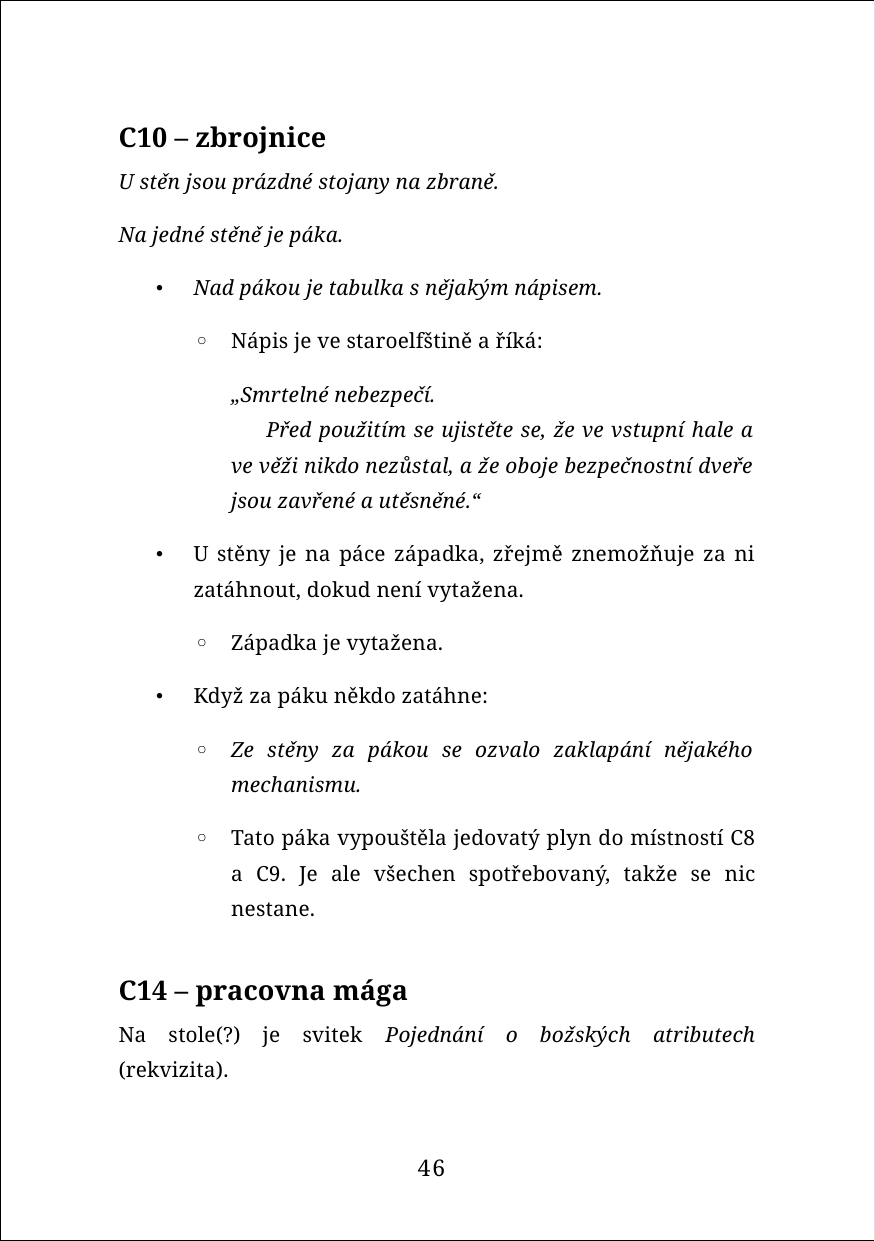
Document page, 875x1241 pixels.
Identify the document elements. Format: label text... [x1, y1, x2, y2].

subtitle C10 – zbrojnice [118, 118, 756, 155]
text Na jedné stěně je páka. [118, 220, 756, 248]
list Nápis je ve staroelfštině a říká: [193, 327, 756, 355]
subtitle C14 – pracovna mága [118, 971, 756, 1008]
list Nad pákou je tabulka s nějakým nápisem. [156, 273, 756, 302]
list Když za páku někdo zatáhne: [156, 682, 756, 710]
text U stěn jsou prázdné stojany na zbraně. [118, 167, 756, 195]
text Na stole(?) je svitek Pojednání o božských atributech (rekvizita). [118, 1020, 756, 1084]
list Tato páka vypouštěla jedovatý plyn do místností C8 a C9. Je ale všechen spotřebovaný, takže se nic nestane. [193, 823, 756, 923]
list Západka je vytažena. [193, 628, 756, 657]
list „Smrtelné nebezpečí. Před použitím se ujistěte se, že ve vstupní hale a ve věži nikdo nezůstal, a že oboje bezpečnostní dveře jsou zavřené a utěsněné.“ [193, 380, 756, 515]
list Ze stěny za pákou se ozvalo zaklapání nějakého mechanismu. [193, 735, 756, 799]
list U stěny je na páce západka, zřejmě znemožňuje za ni zatáhnout, dokud není vytažena. [156, 539, 756, 603]
